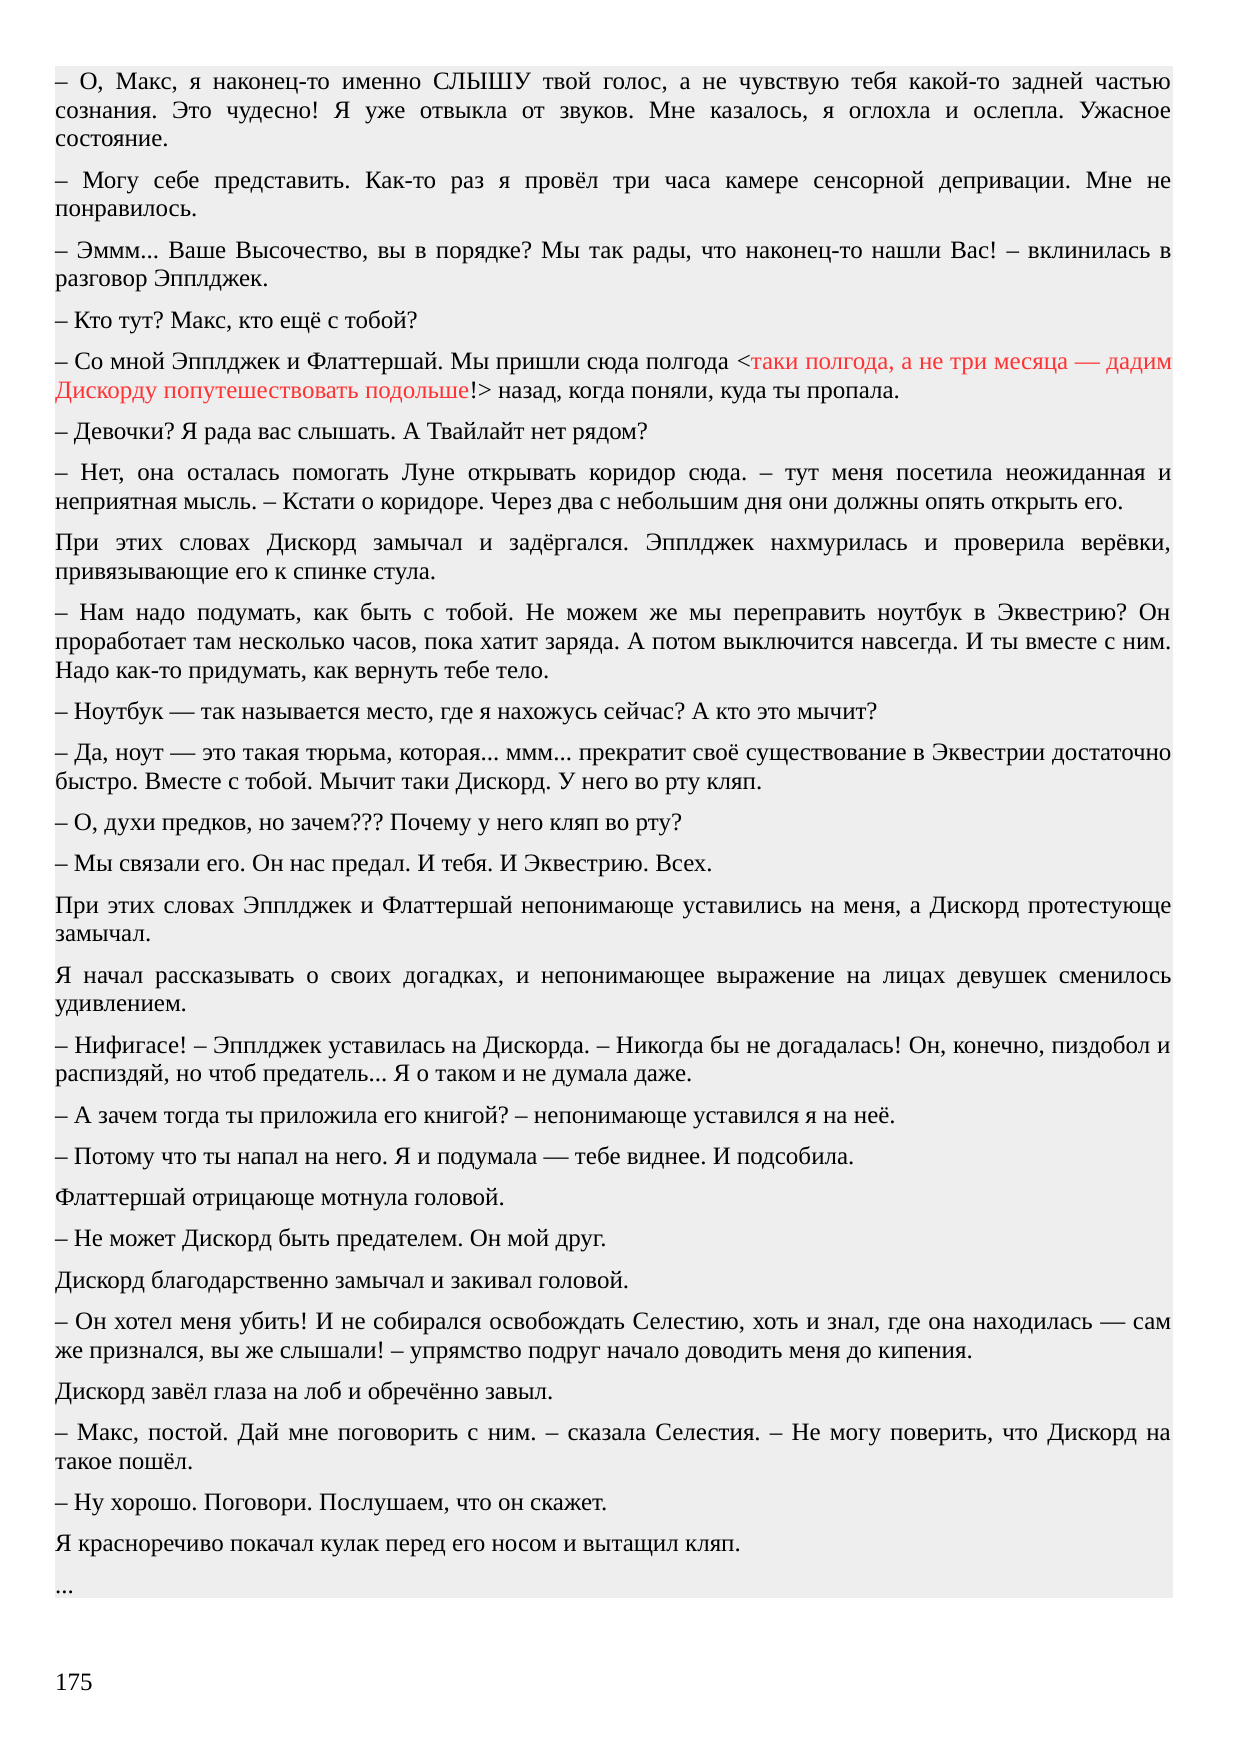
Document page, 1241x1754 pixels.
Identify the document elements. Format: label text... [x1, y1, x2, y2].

text Я красноречиво покачал кулак перед его носом и вытащил кляп. [55, 1528, 1173, 1557]
text – О, Макс, я наконец-то именно СЛЫШУ твой голос, а не чувствую тебя какой-то задней частью сознания. Это чудесно! Я уже отвыкла от звуков. Мне казалось, я оглохла и ослепла. Ужасное состояние. [55, 66, 1173, 152]
text Дискорд благодарственно замычал и закивал головой. [55, 1265, 1173, 1293]
text – Нет, она осталась помогать Луне открывать коридор сюда. – тут меня посетила неожиданная и неприятная мысль. – Кстати о коридоре. Через два с небольшим дня они должны опять открыть его. [55, 457, 1173, 515]
text – Да, ноут — это такая тюрьма, которая... ммм... прекратит своё существование в Эквестрии достаточно быстро. Вместе с тобой. Мычит таки Дискорд. У него во рту кляп. [55, 737, 1173, 795]
text Флаттершай отрицающе мотнула головой. [55, 1182, 1173, 1211]
text – Эммм... Ваше Высочество, вы в порядке? Мы так рады, что наконец-то нашли Вас! – вклинилась в разговор Эпплджек. [55, 235, 1173, 292]
text – Со мной Эпплджек и Флаттершай. Мы пришли сюда полгода <таки полгода, а не три месяца — дадим Дискорду попутешествовать подольше!> назад, когда поняли, куда ты пропала. [55, 346, 1173, 403]
text Я начал рассказывать о своих догадках, и непонимающее выражение на лицах девушек сменилось удивлением. [55, 960, 1173, 1017]
text – Кто тут? Макс, кто ещё с тобой? [55, 305, 1173, 333]
text – Ноутбук — так называется место, где я нахожусь сейчас? А кто это мычит? [55, 696, 1173, 725]
text – Могу себе представить. Как-то раз я провёл три часа камере сенсорной депривации. Мне не понравилось. [55, 165, 1173, 222]
text – А зачем тогда ты приложила его книгой? – непонимающе уставился я на неё. [55, 1100, 1173, 1128]
text – Он хотел меня убить! И не собирался освобождать Селестию, хоть и знал, где она находилась — сам же признался, вы же слышали! – упрямство подруг начало доводить меня до кипения. [55, 1306, 1173, 1363]
text – Нам надо подумать, как быть с тобой. Не можем же мы переправить ноутбук в Эквестрию? Он проработает там несколько часов, пока хатит заряда. А потом выключится навсегда. И ты вместе с ним. Надо как-то придумать, как вернуть тебе тело. [55, 597, 1173, 683]
text – Нифигасе! – Эпплджек уставилась на Дискорда. – Никогда бы не догадалась! Он, конечно, пиздобол и распиздяй, но чтоб предатель... Я о таком и не думала даже. [55, 1030, 1173, 1087]
text При этих словах Эпплджек и Флаттершай непонимающе уставились на меня, а Дискорд протестующе замычал. [55, 890, 1173, 947]
text – Не может Дискорд быть предателем. Он мой друг. [55, 1223, 1173, 1252]
text Дискорд завёл глаза на лоб и обречённо завыл. [55, 1376, 1173, 1405]
text – Потому что ты напал на него. Я и подумала — тебе виднее. И подсобила. [55, 1141, 1173, 1170]
text – О, духи предков, но зачем??? Почему у него кляп во рту? [55, 807, 1173, 836]
text – Девочки? Я рада вас слышать. А Твайлайт нет рядом? [55, 416, 1173, 445]
text – Мы связали его. Он нас предал. И тебя. И Эквестрию. Всех. [55, 848, 1173, 877]
text ... [55, 1570, 1173, 1598]
text – Макс, постой. Дай мне поговорить с ним. – сказала Селестия. – Не могу поверить, что Дискорд на такое пошёл. [55, 1417, 1173, 1475]
text – Ну хорошо. Поговори. Послушаем, что он скажет. [55, 1487, 1173, 1516]
text При этих словах Дискорд замычал и задёргался. Эпплджек нахмурилась и проверила верёвки, привязывающие его к спинке стула. [55, 527, 1173, 585]
